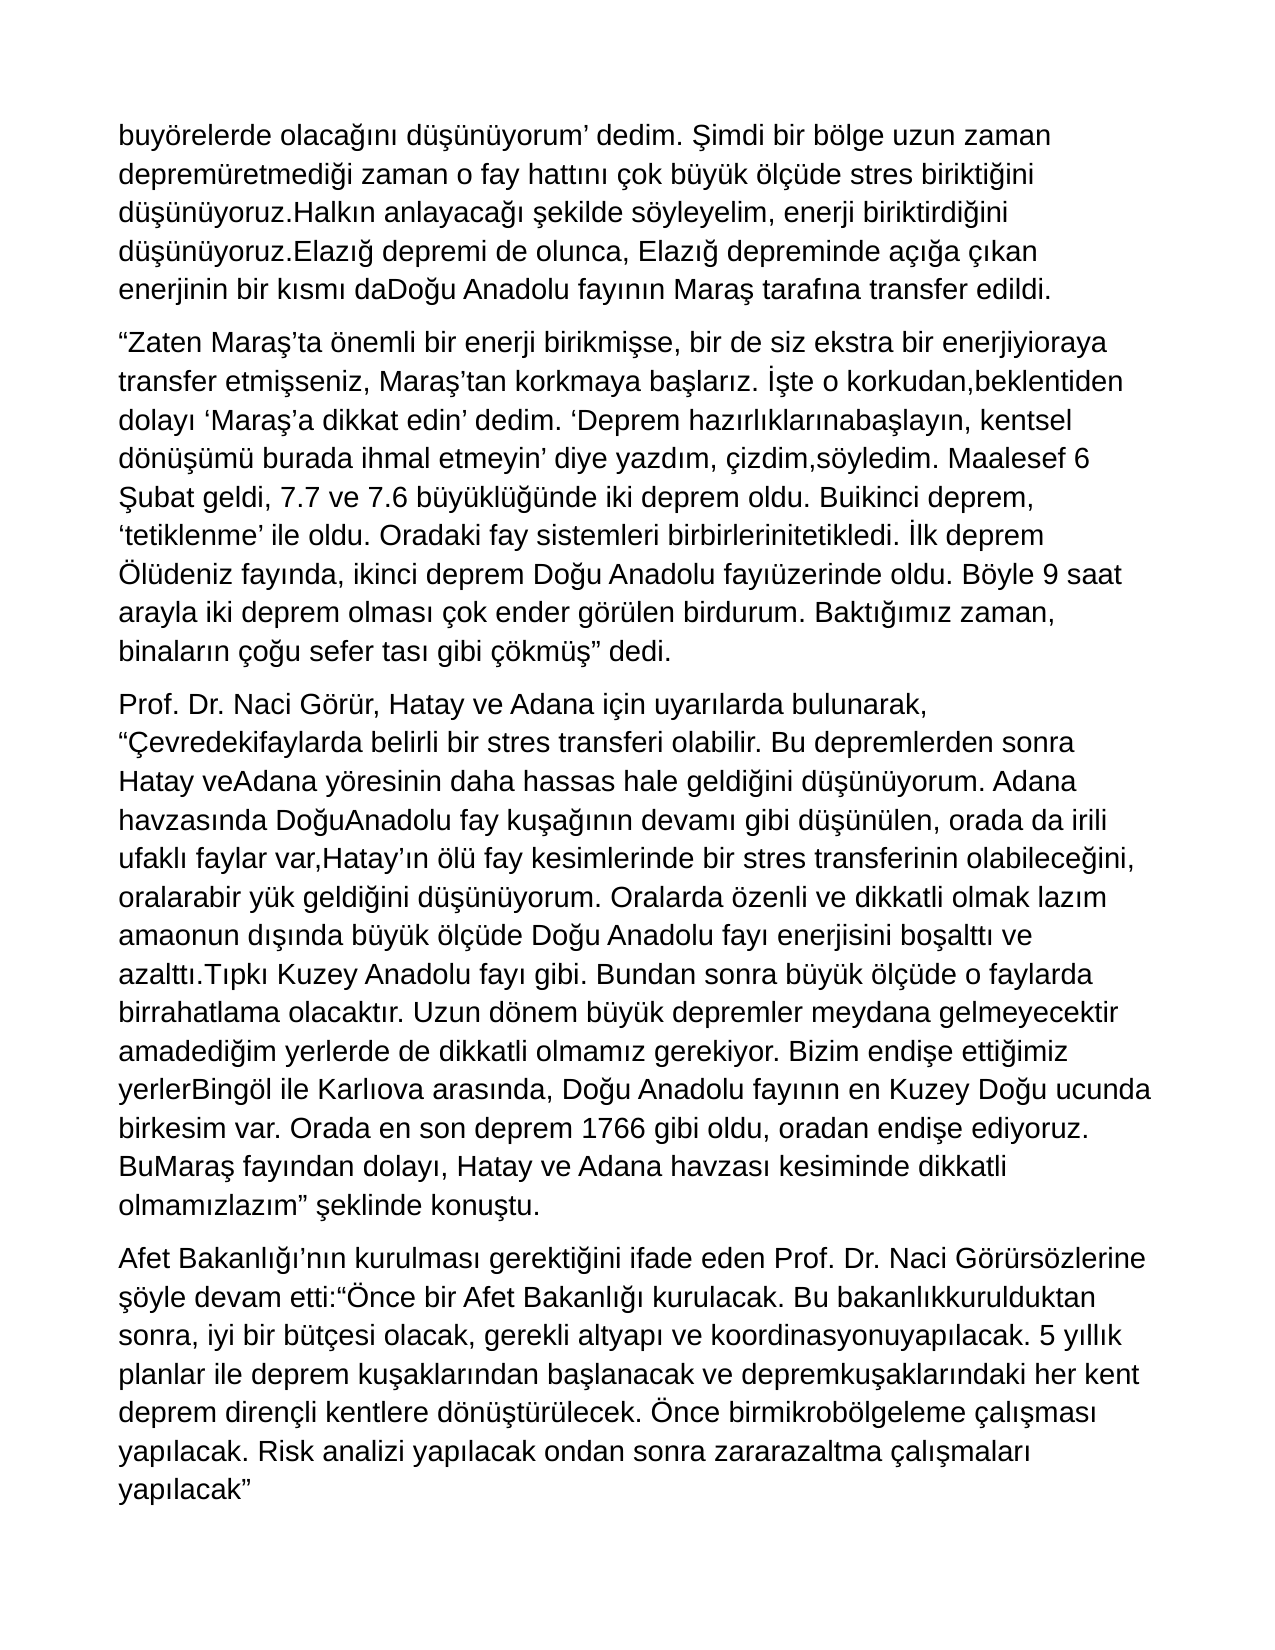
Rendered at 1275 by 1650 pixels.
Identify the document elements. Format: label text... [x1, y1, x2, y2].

text Prof. Dr. Naci Görür, Hatay ve Adana için uyarılarda bulunarak, “Çevredekifaylarda belirli bir stres transferi olabilir. Bu depremlerden sonra Hatay veAdana yöresinin daha hassas hale geldiğini düşünüyorum. Adana havzasında DoğuAnadolu fay kuşağının devamı gibi düşünülen, orada da irili ufaklı faylar var,Hatay’ın ölü fay kesimlerinde bir stres transferinin olabileceğini, oralarabir yük geldiğini düşünüyorum. Oralarda özenli ve dikkatli olmak lazım amaonun dışında büyük ölçüde Doğu Anadolu fayı enerjisini boşalttı ve azalttı.Tıpkı Kuzey Anadolu fayı gibi. Bundan sonra büyük ölçüde o faylarda birrahatlama olacaktır. Uzun dönem büyük depremler meydana gelmeyecektir amadediğim yerlerde de dikkatli olmamız gerekiyor. Bizim endişe ettiğimiz yerlerBingöl ile Karlıova arasında, Doğu Anadolu fayının en Kuzey Doğu ucunda birkesim var. Orada en son deprem 1766 gibi oldu, oradan endişe ediyoruz. BuMaraş fayından dolayı, Hatay ve Adana havzası kesiminde dikkatli olmamızlazım” şeklinde konuştu. [118, 687, 1157, 1221]
text buyörelerde olacağını düşünüyorum’ dedim. Şimdi bir bölge uzun zaman depremüretmediği zaman o fay hattını çok büyük ölçüde stres biriktiğini düşünüyoruz.Halkın anlayacağı şekilde söyleyelim, enerji biriktirdiğini düşünüyoruz.Elazığ depremi de olunca, Elazığ depreminde açığa çıkan enerjinin bir kısmı daDoğu Anadolu fayının Maraş tarafına transfer edildi. [118, 118, 1157, 306]
text Afet Bakanlığı’nın kurulması gerektiğini ifade eden Prof. Dr. Naci Görürsözlerine şöyle devam etti:“Önce bir Afet Bakanlığı kurulacak. Bu bakanlıkkurulduktan sonra, iyi bir bütçesi olacak, gerekli altyapı ve koordinasyonuyapılacak. 5 yıllık planlar ile deprem kuşaklarından başlanacak ve depremkuşaklarındaki her kent deprem dirençli kentlere dönüştürülecek. Önce birmikrobölgeleme çalışması yapılacak. Risk analizi yapılacak ondan sonra zararazaltma çalışmaları yapılacak” [118, 1241, 1157, 1506]
text “Zaten Maraş’ta önemli bir enerji birikmişse, bir de siz ekstra bir enerjiyioraya transfer etmişseniz, Maraş’tan korkmaya başlarız. İşte o korkudan,beklentiden dolayı ‘Maraş’a dikkat edin’ dedim. ‘Deprem hazırlıklarınabaşlayın, kentsel dönüşümü burada ihmal etmeyin’ diye yazdım, çizdim,söyledim. Maalesef 6 Şubat geldi, 7.7 ve 7.6 büyüklüğünde iki deprem oldu. Buikinci deprem, ‘tetiklenme’ ile oldu. Oradaki fay sistemleri birbirlerinitetikledi. İlk deprem Ölüdeniz fayında, ikinci deprem Doğu Anadolu fayıüzerinde oldu. Böyle 9 saat arayla iki deprem olması çok ender görülen birdurum. Baktığımız zaman, binaların çoğu sefer tası gibi çökmüş” dedi. [118, 325, 1157, 667]
